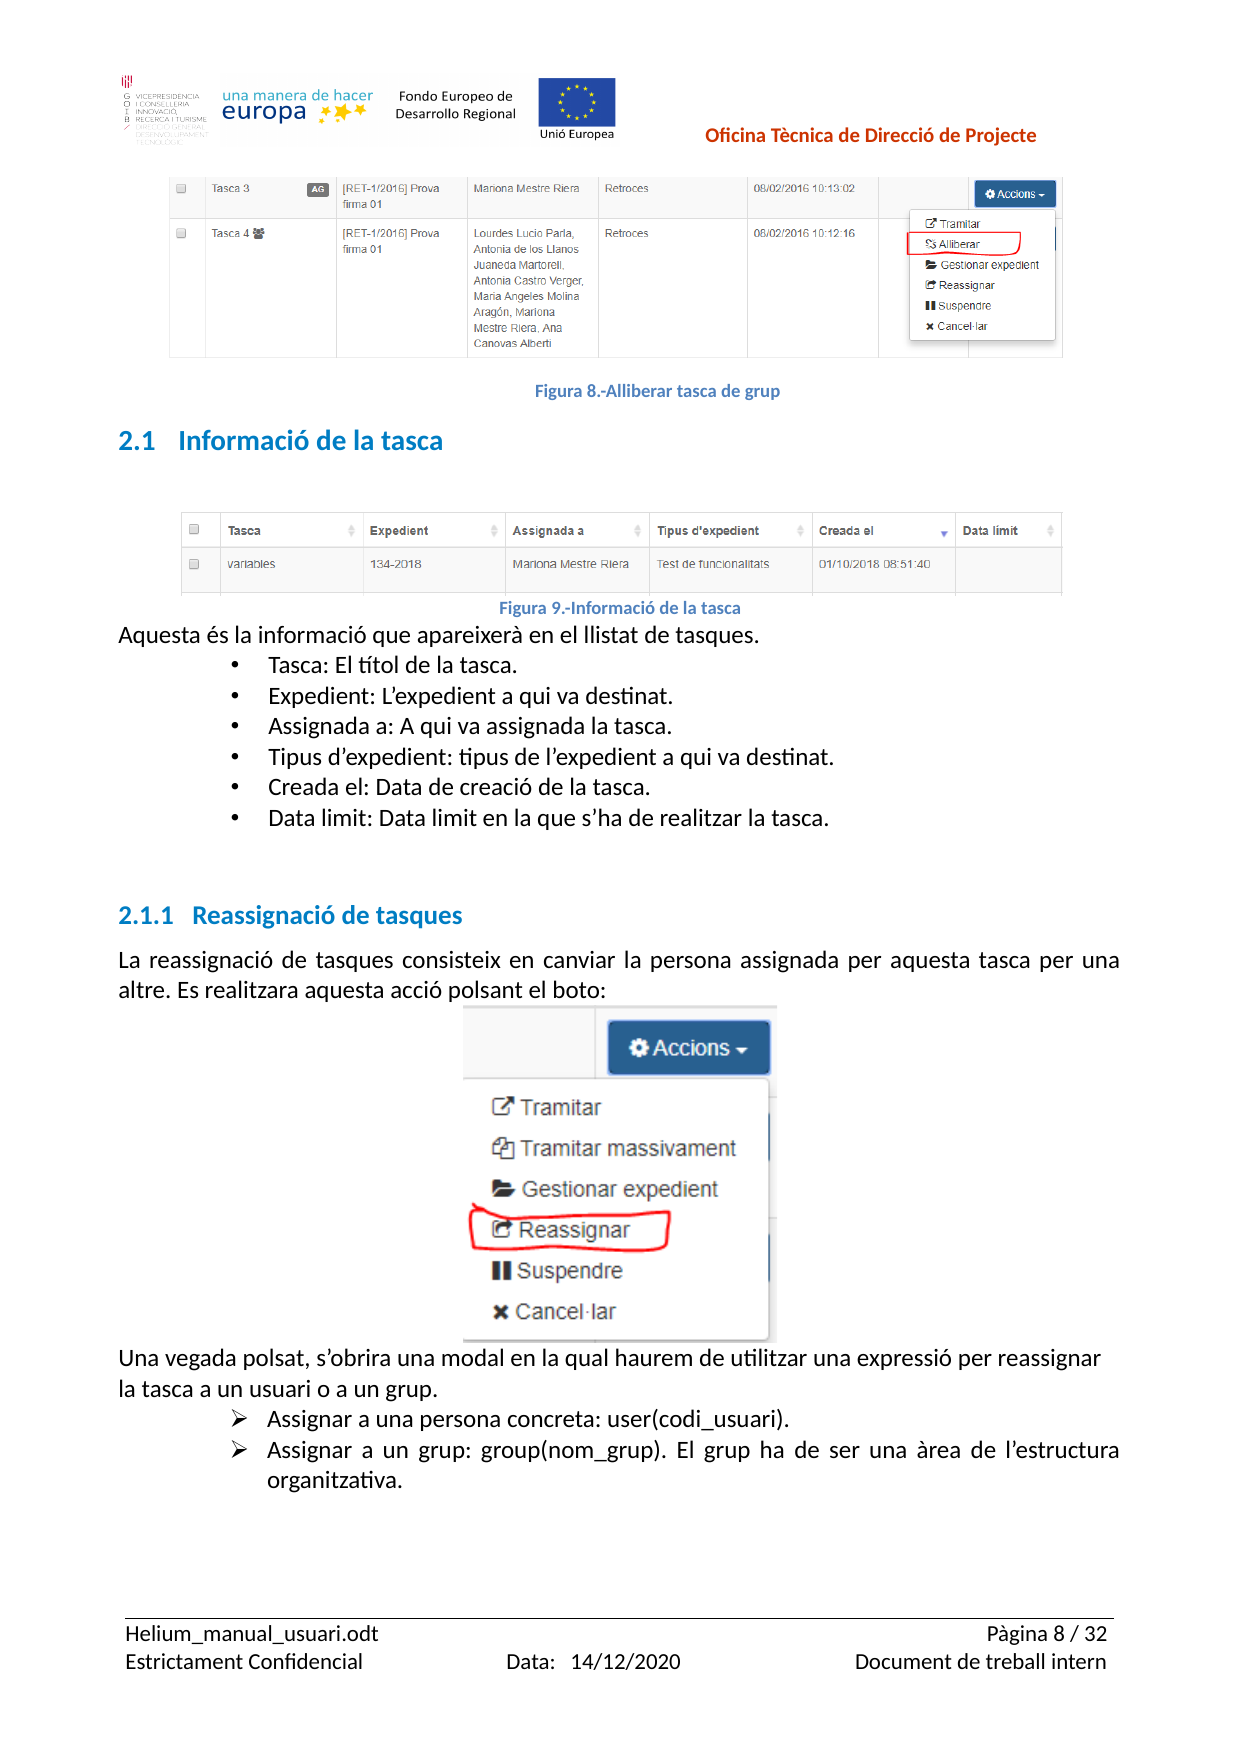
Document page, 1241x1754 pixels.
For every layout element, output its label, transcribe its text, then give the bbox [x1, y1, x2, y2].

subtitle Informació de la tasca [118, 422, 1122, 458]
picture [118, 73, 213, 147]
list Expedient: L’expedient a qui va destinat. [231, 680, 1122, 710]
list Assignar a una persona concreta: user(codi_usuari). [229, 1403, 1122, 1434]
picture [162, 177, 1063, 358]
list Creada el: Data de creació de la tasca. [231, 771, 1122, 802]
text Aquesta és la informació que apareixerà en el llistat de tasques. [118, 619, 1122, 649]
list Assignada a: A qui va assignada la tasca. [231, 710, 1122, 741]
list Tasca: El títol de la tasca. [231, 649, 1122, 680]
text Una vegada polsat, s’obrira una modal en la qual haurem de utilitzar una expressió per reassignar la tasca a un usuari o a un grup. [118, 1342, 1122, 1403]
subtitle Reassignació de tasques [118, 898, 1122, 931]
list Assignar a un grup: group(nom_grup). El grup ha de ser una àrea de l’estructura organitzativa. [229, 1434, 1122, 1495]
text La reassignació de tasques consisteix en canviar la persona assignada per aquesta tasca per una altre. Es realitzara aquesta acció polsant el boto: [118, 944, 1122, 1005]
picture [219, 73, 621, 147]
list Data limit: Data limit en la que s’ha de realitzar la tasca. [231, 802, 1122, 832]
picture [177, 512, 1063, 596]
text Figura 8.-Alliberar tasca de grup [193, 379, 1122, 402]
list Tipus d’expedient: tipus de l’expedient a qui va destinat. [231, 741, 1122, 771]
text Figura 9.-Informació de la tasca [118, 596, 1122, 619]
picture [463, 1005, 778, 1343]
